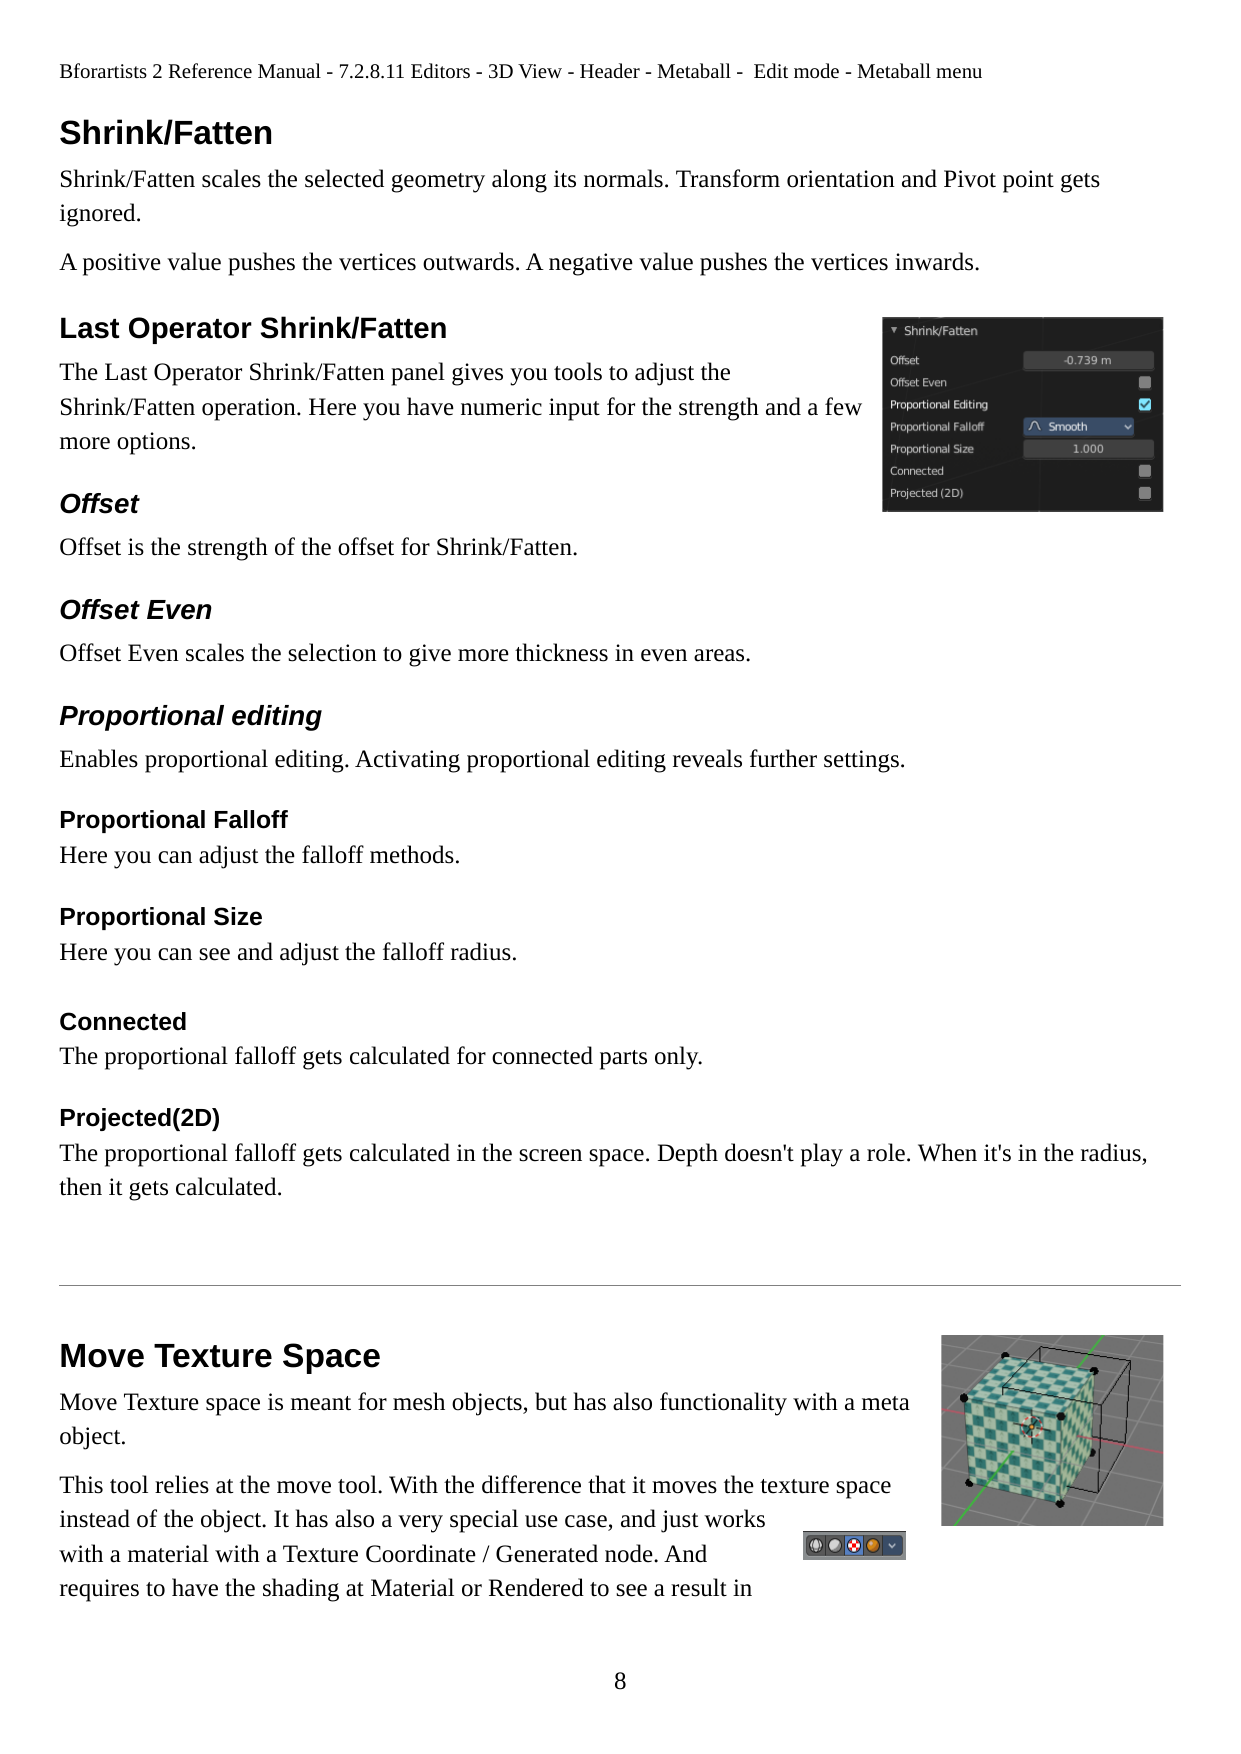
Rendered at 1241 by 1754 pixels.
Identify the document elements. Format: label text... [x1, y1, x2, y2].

text Here you can adjust the falloff methods. [59, 840, 1181, 869]
text Here you can see and adjust the falloff radius. [59, 937, 1181, 965]
picture [882, 317, 1164, 512]
subtitle Proportional Size [59, 902, 1181, 930]
subtitle Last Operator Shrink/Fatten [59, 311, 1181, 345]
subtitle Offset [59, 488, 1181, 519]
subtitle Connected [59, 1007, 1181, 1035]
picture [803, 1531, 906, 1560]
text Move Texture space is meant for mesh objects, but has also functionality with a meta object. [59, 1387, 941, 1450]
subtitle Offset Even [59, 594, 1181, 626]
text Shrink/Fatten scales the selected geometry along its normals. Transform orientation and Pivot point gets ignored. [59, 164, 1181, 227]
subtitle [1164, 1335, 1181, 1374]
subtitle Projected(2D) [59, 1103, 1181, 1132]
text Offset Even scales the selection to give more thickness in even areas. [59, 638, 1181, 667]
text A positive value pushes the vertices outwards. A negative value pushes the vertices inwards. [59, 247, 1181, 276]
text The proportional falloff gets calculated in the screen space. Depth doesn't play a role. When it's in the radius, then it gets calculated. [59, 1138, 1181, 1201]
subtitle Move Texture Space [59, 1335, 941, 1374]
text This tool relies at the move tool. With the difference that it moves the texture space instead of the object. It has also a very special use case, and just works with a material with a Texture Coordinate / Generated node. And requires to have the shading at Material or Rendered to see a result in [59, 1470, 1181, 1602]
text Enables proportional editing. Activating proportional editing reveals further settings. [59, 744, 1181, 773]
subtitle Proportional editing [59, 699, 1181, 731]
text The proportional falloff gets calculated for connected parts only. [59, 1041, 1181, 1070]
text Offset is the strength of the offset for Shrink/Fatten. [59, 532, 1181, 561]
subtitle Proportional Falloff [59, 806, 1181, 834]
text The Last Operator Shrink/Fatten panel gives you tools to adjust the Shrink/Fatten operation. Here you have numeric input for the strength and a few more options. [59, 357, 882, 455]
subtitle Shrink/Fatten [59, 113, 1181, 151]
picture [941, 1335, 1164, 1526]
